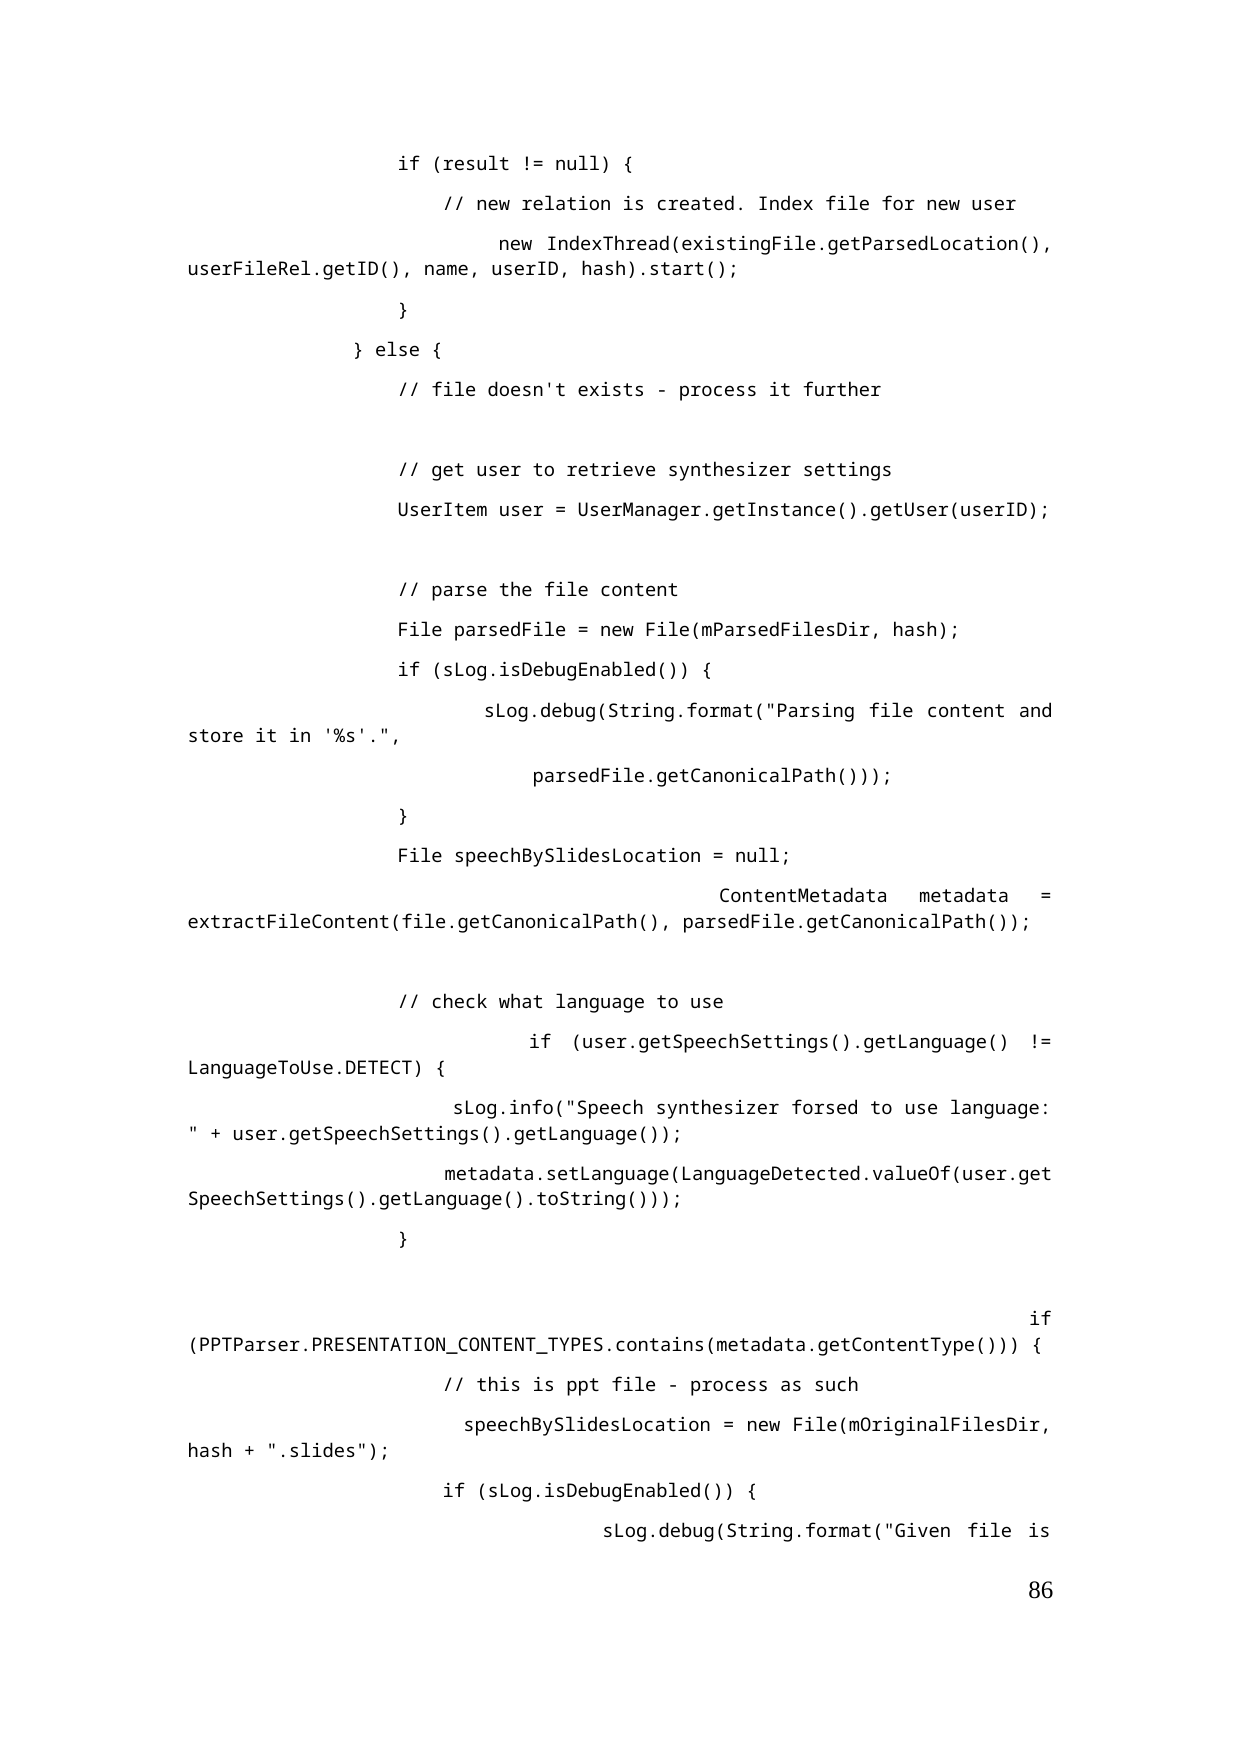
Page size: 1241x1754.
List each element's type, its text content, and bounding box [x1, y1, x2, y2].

text ContentMetadata metadata = extractFileContent(file.getCanonicalPath(), parsedFile.getCanonicalPath()); [187, 883, 1053, 934]
text new IndexThread(existingFile.getParsedLocation(), userFileRel.getID(), name, userID, hash).start(); [187, 230, 1053, 281]
text if (sLog.isDebugEnabled()) { [187, 1477, 1053, 1503]
text // file doesn't exists - process it further [187, 376, 1053, 402]
text // get user to retrieve synthesizer settings [187, 456, 1053, 482]
text if (PPTParser.PRESENTATION_CONTENT_TYPES.contains(metadata.getContentType())) { [187, 1306, 1053, 1357]
text if (result != null) { [187, 150, 1053, 176]
text sLog.debug(String.format("Given file is [187, 1517, 1053, 1543]
text } else { [187, 336, 1053, 361]
text sLog.info("Speech synthesizer forsed to use language: " + user.getSpeechSettings().getLanguage()); [187, 1094, 1053, 1145]
text UserItem user = UserManager.getInstance().getUser(userID); [187, 496, 1053, 522]
text if (sLog.isDebugEnabled()) { [187, 657, 1053, 682]
text // new relation is created. Index file for new user [187, 190, 1053, 216]
text metadata.setLanguage(LanguageDetected.valueOf(user.getSpeechSettings().getLanguage().toString())); [187, 1160, 1053, 1211]
text sLog.debug(String.format("Parsing file content and store it in '%s'.", [187, 697, 1053, 748]
text File parsedFile = new File(mParsedFilesDir, hash); [187, 617, 1053, 642]
text speechBySlidesLocation = new File(mOriginalFilesDir, hash + ".slides"); [187, 1411, 1053, 1462]
text // this is ppt file - process as such [187, 1371, 1053, 1397]
text } [187, 803, 1053, 828]
text } [187, 296, 1053, 321]
text } [187, 1226, 1053, 1251]
text parsedFile.getCanonicalPath())); [187, 762, 1053, 788]
text File speechBySlidesLocation = null; [187, 843, 1053, 868]
text if (user.getSpeechSettings().getLanguage() != LanguageToUse.DETECT) { [187, 1029, 1053, 1080]
text // parse the file content [187, 577, 1053, 602]
text // check what language to use [187, 988, 1053, 1014]
